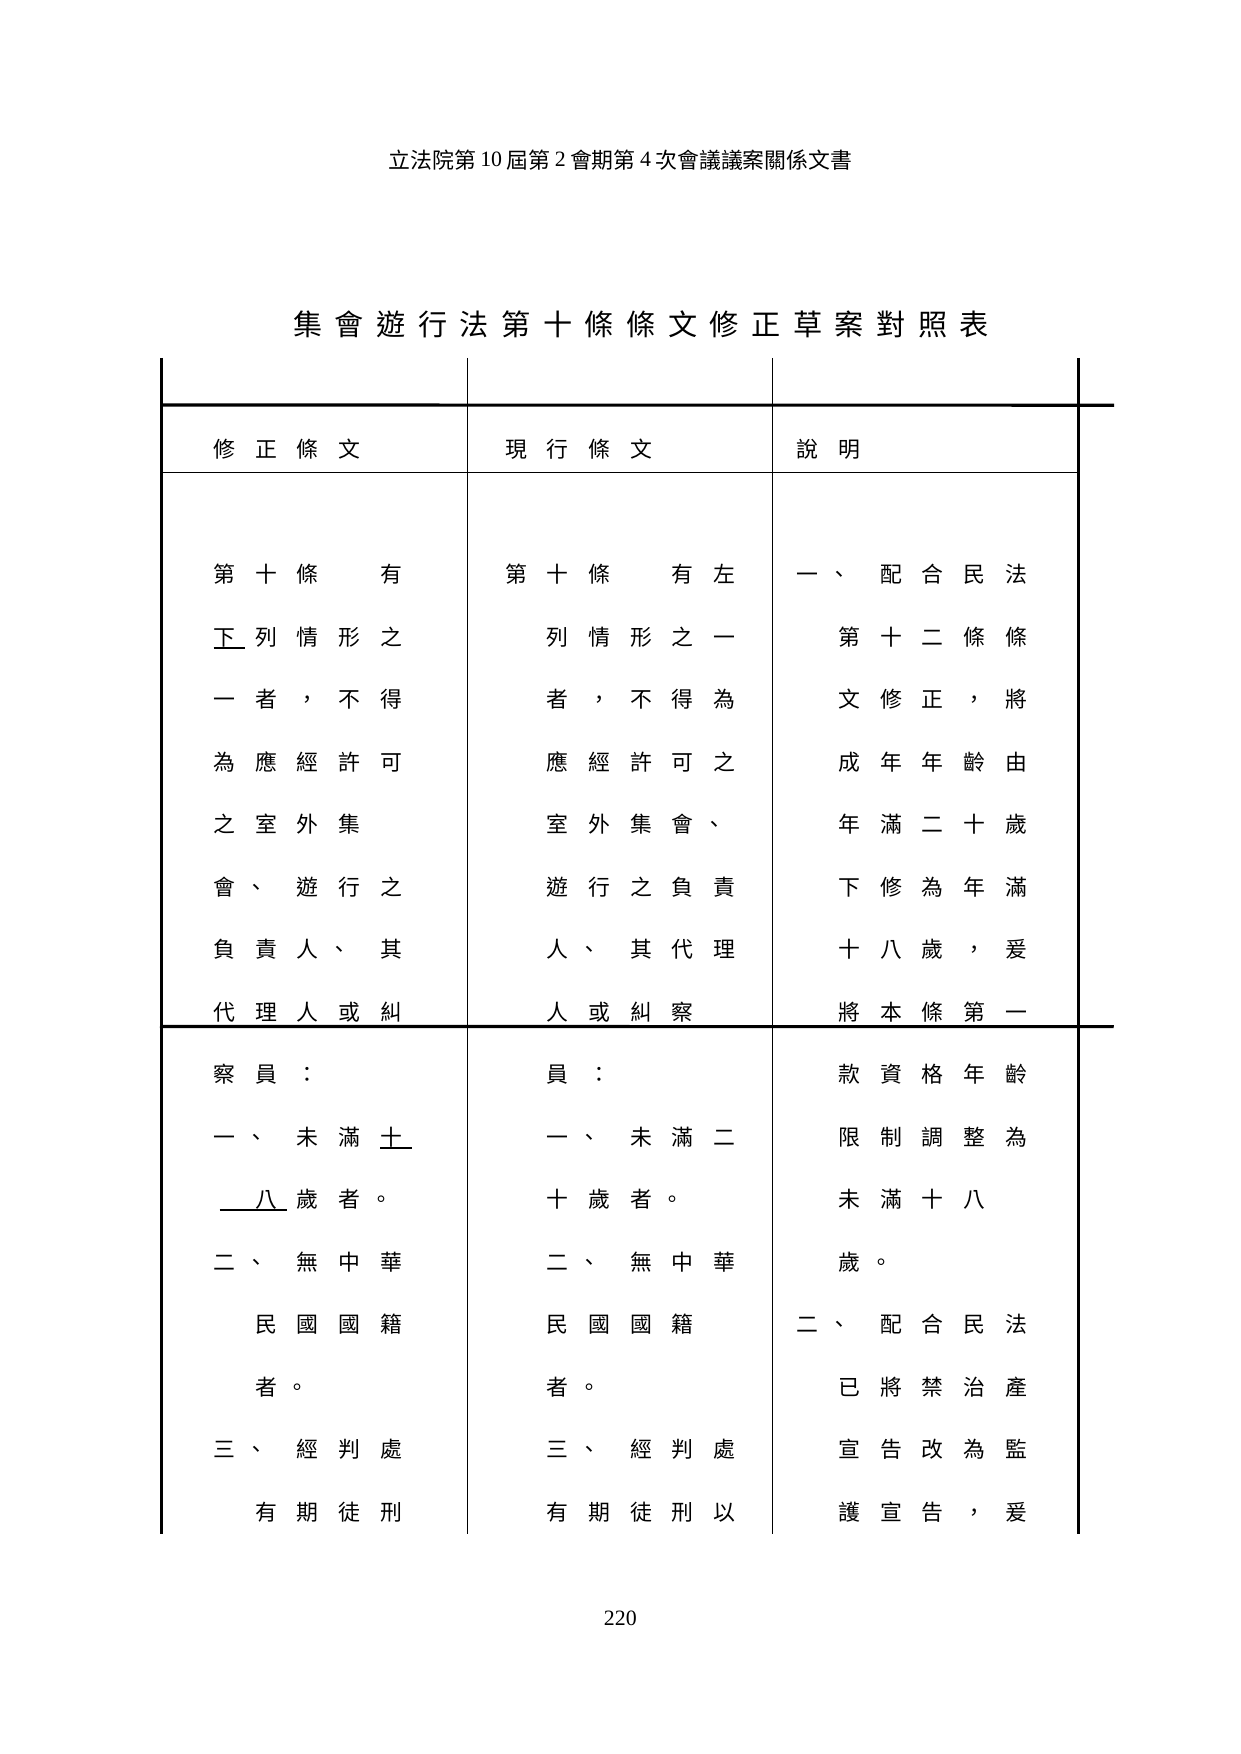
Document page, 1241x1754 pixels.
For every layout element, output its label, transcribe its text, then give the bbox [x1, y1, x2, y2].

table_cell 修正條文 [163, 407, 467, 472]
table_cell 員： 一、未滿二十歲者。 二、無中華民國國籍者。 三、經判處有期徒刑以 [468, 1029, 772, 1534]
table_cell 第十條 有左列情形之一者，不得為應經許可之室外集會、遊行之負責人、其代理人或糾察 [468, 473, 772, 1025]
table_cell 現行條文 [468, 407, 772, 472]
table_cell 察員： 一、未滿十八歲者。 二、無中華民國國籍者。 三、經判處有期徒刑 [163, 1029, 467, 1534]
table_cell [773, 358, 1077, 403]
table_cell 說明 [773, 407, 1077, 472]
table_cell [468, 358, 772, 403]
table_header 集會遊行法第十條條文修正草案對照表 [162, 219, 1078, 358]
table_cell [163, 358, 467, 403]
table_cell 款資格年齡限制調整為未滿十八歲。 二、配合民法已將禁治產宣告改為監護宣告，爰 [773, 1029, 1077, 1534]
table_cell 一、配合民法第十二條條文修正，將成年年齡由年滿二十歲下修為年滿十八歲，爰將本條第一 [773, 473, 1077, 1025]
table_cell 第十條 有下列情形之一者，不得為應經許可之室外集會、遊行之負責人、其代理人或糾 [163, 473, 467, 1024]
